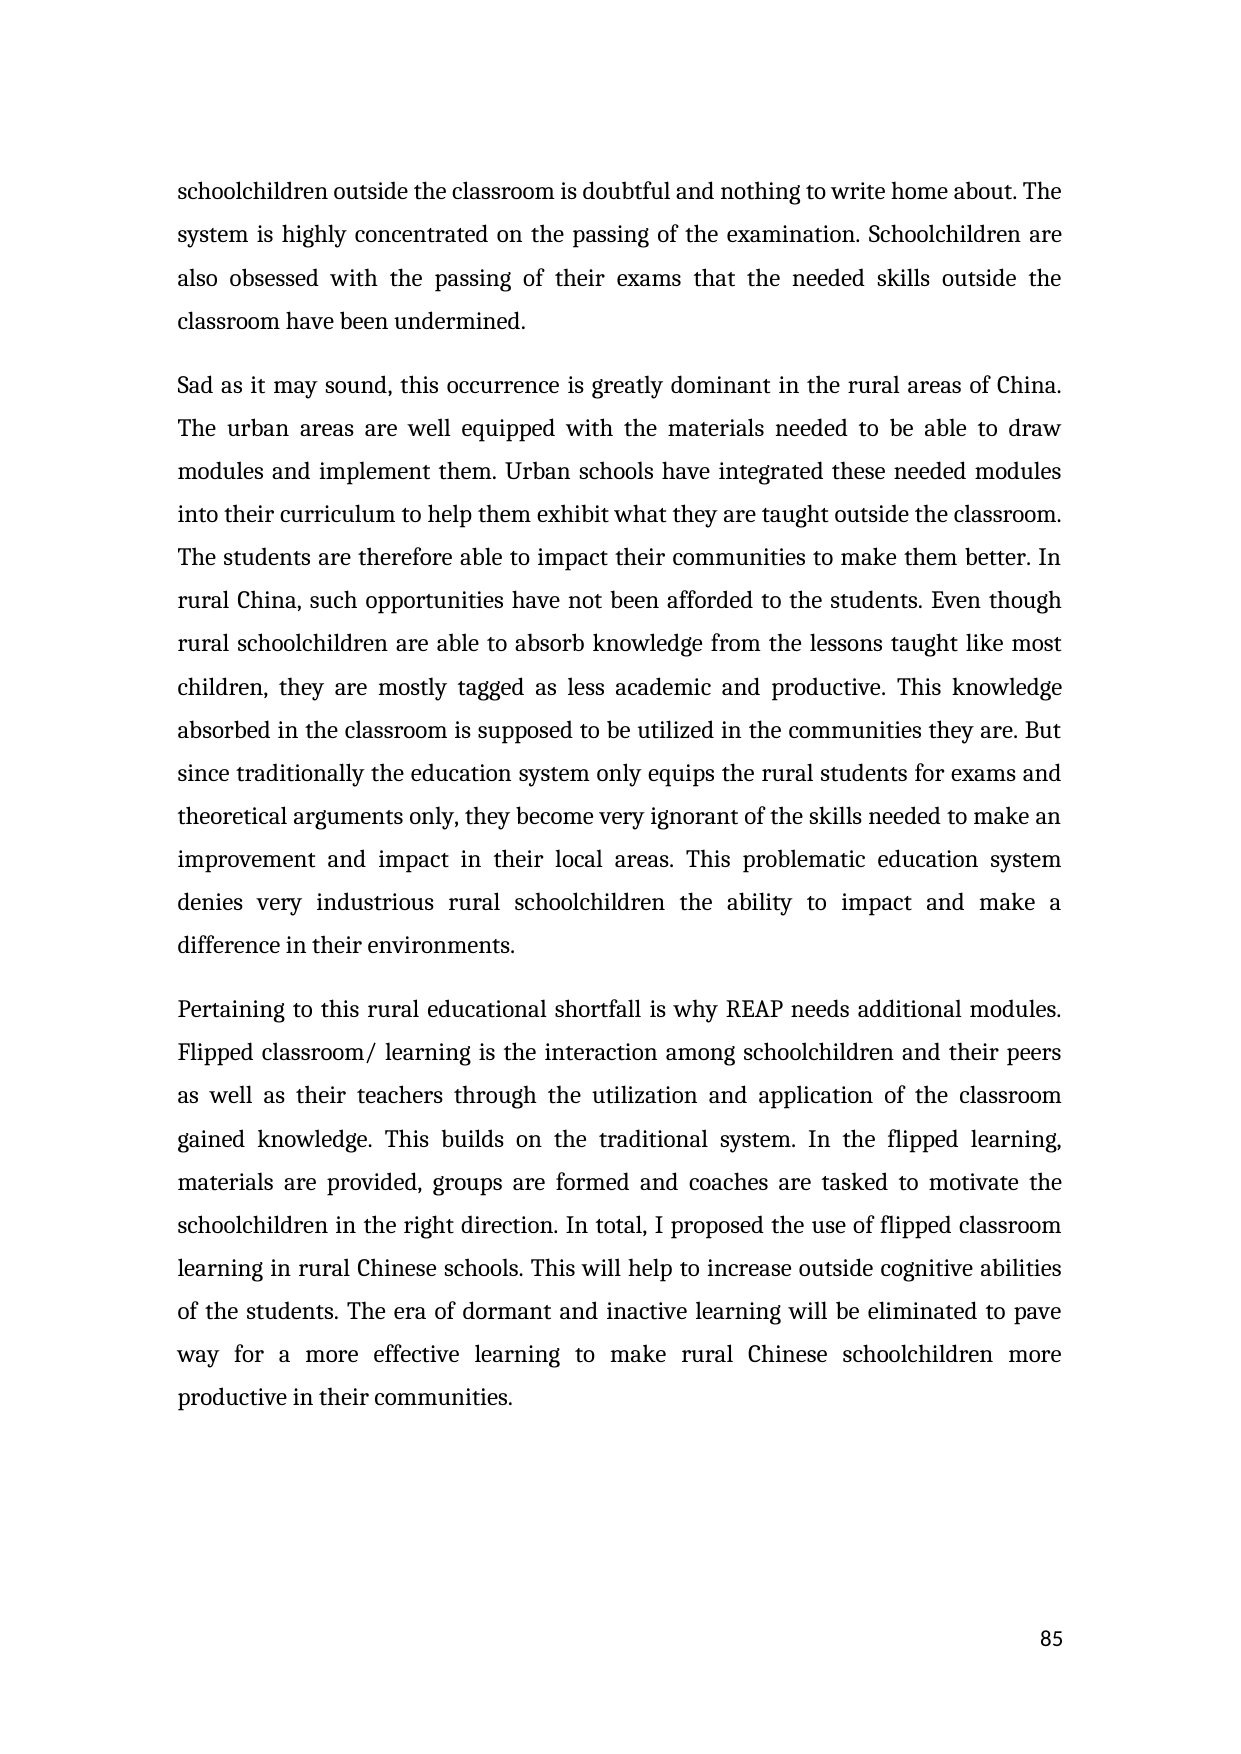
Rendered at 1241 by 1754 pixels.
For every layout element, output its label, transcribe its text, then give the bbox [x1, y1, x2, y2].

text Sad as it may sound, this occurrence is greatly dominant in the rural areas of China. The urban areas are well equipped with the materials needed to be able to draw modules and implement them. Urban schools have integrated these needed modules into their curriculum to help them exhibit what they are taught outside the classroom. The students are therefore able to impact their communities to make them better. In rural China, such opportunities have not been afforded to the students. Even though rural schoolchildren are able to absorb knowledge from the lessons taught like most children, they are mostly tagged as less academic and productive. This knowledge absorbed in the classroom is supposed to be utilized in the communities they are. But since traditionally the education system only equips the rural students for exams and theoretical arguments only, they become very ignorant of the skills needed to make an improvement and impact in their local areas. This problematic education system denies very industrious rural schoolchildren the ability to impact and make a difference in their environments. [177, 371, 1063, 960]
text schoolchildren outside the classroom is doubtful and nothing to write home about. The system is highly concentrated on the passing of the examination. Schoolchildren are also obsessed with the passing of their exams that the needed skills outside the classroom have been undermined. [177, 177, 1063, 335]
text Pertaining to this rural educational shortfall is why REAP needs additional modules. Flipped classroom/ learning is the interaction among schoolchildren and their peers as well as their teachers through the utilization and application of the classroom gained knowledge. This builds on the traditional system. In the flipped learning, materials are provided, groups are formed and coaches are tasked to motivate the schoolchildren in the right direction. In total, I proposed the use of flipped classroom learning in rural Chinese schools. This will help to increase outside cognitive abilities of the students. The era of dormant and inactive learning will be eliminated to pave way for a more effective learning to make rural Chinese schoolchildren more productive in their communities. [177, 995, 1063, 1412]
